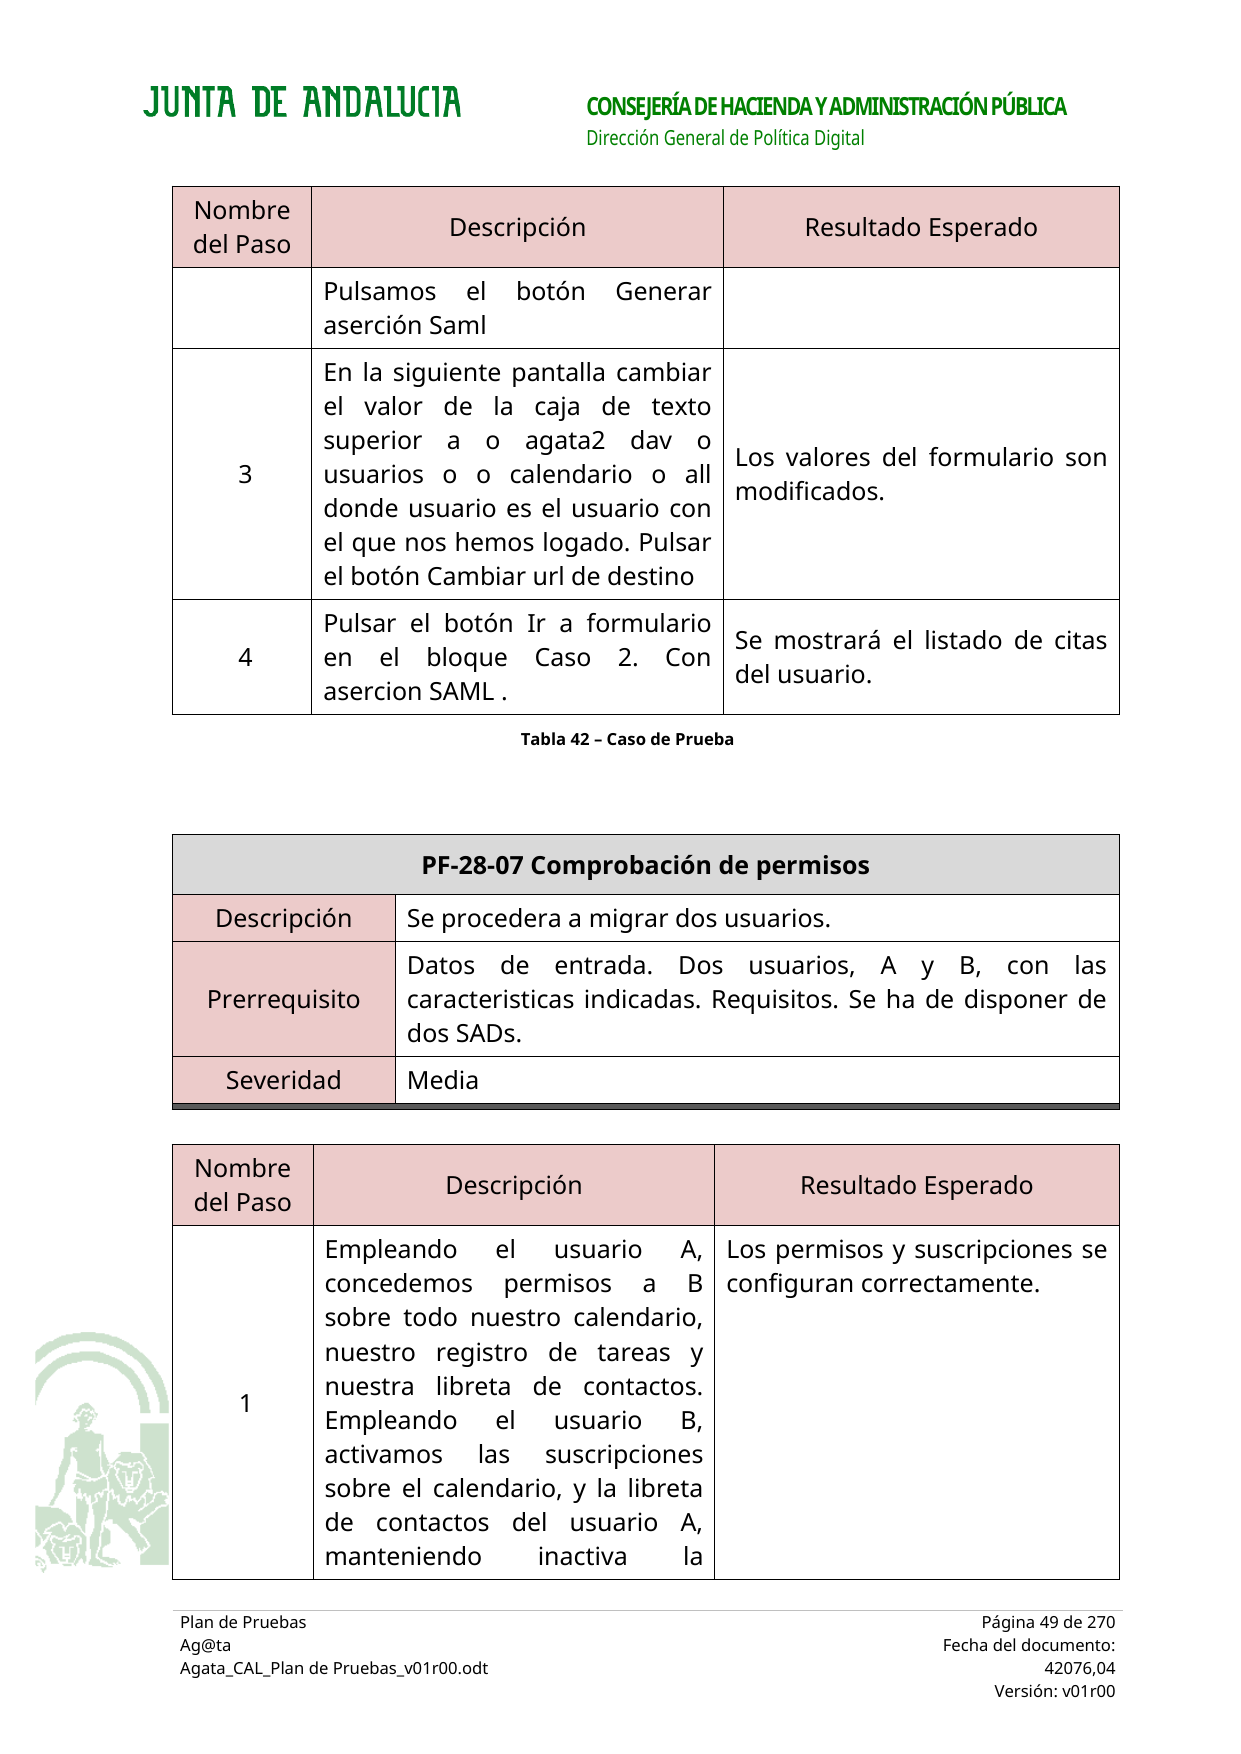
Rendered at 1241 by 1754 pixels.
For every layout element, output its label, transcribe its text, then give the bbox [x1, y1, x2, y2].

table_cell Datos de entrada. Dos usuarios, A y B, con las caracteristicas indicadas. Requisitos. Se ha de disponer de dos SADs. [396, 942, 1119, 1056]
table_cell [724, 268, 1119, 348]
table_header Descripción [314, 1145, 714, 1225]
table_cell Se mostrará el listado de citas del usuario. [724, 600, 1119, 714]
table_cell 3 [173, 349, 311, 599]
table_cell Severidad [173, 1057, 395, 1103]
table_cell 4 [173, 600, 311, 714]
table_cell Descripción [173, 895, 395, 941]
table_cell Prerrequisito [173, 942, 395, 1056]
table_cell Se procedera a migrar dos usuarios. [396, 895, 1119, 941]
table_header Descripción [312, 187, 723, 267]
table_header Nombre del Paso [173, 187, 311, 267]
table_header Resultado Esperado [724, 187, 1119, 267]
table_cell Pulsamos el botón Generar aserción Saml [312, 268, 723, 348]
picture [143, 86, 461, 117]
table_cell [173, 268, 311, 348]
table_cell Los permisos y suscripciones se configuran correctamente. [715, 1226, 1119, 1578]
table_cell Pulsar el botón Ir a formulario en el bloque Caso 2. Con asercion SAML . [312, 600, 723, 714]
table_header Resultado Esperado [715, 1145, 1119, 1225]
text Tabla 42 – Caso de Prueba [148, 728, 1107, 750]
table_header PF-28-07 Comprobación de permisos [173, 835, 1119, 894]
table_cell [173, 1104, 1119, 1109]
table_header Nombre del Paso [173, 1145, 313, 1225]
table_cell Los valores del formulario son modificados. [724, 349, 1119, 599]
table_cell Media [396, 1057, 1119, 1103]
table_cell Empleando el usuario A, concedemos permisos a B sobre todo nuestro calendario, nuestro registro de tareas y nuestra libreta de contactos. Empleando el usuario B, activamos las suscripciones sobre el calendario, y la libreta de contactos del usuario A, manteniendo inactiva la [314, 1226, 714, 1578]
table_cell 1 [173, 1226, 313, 1578]
table_cell En la siguiente pantalla cambiar el valor de la caja de texto superior a o agata2 dav o usuarios o o calendario o all donde usuario es el usuario con el que nos hemos logado. Pulsar el botón Cambiar url de destino [312, 349, 723, 599]
